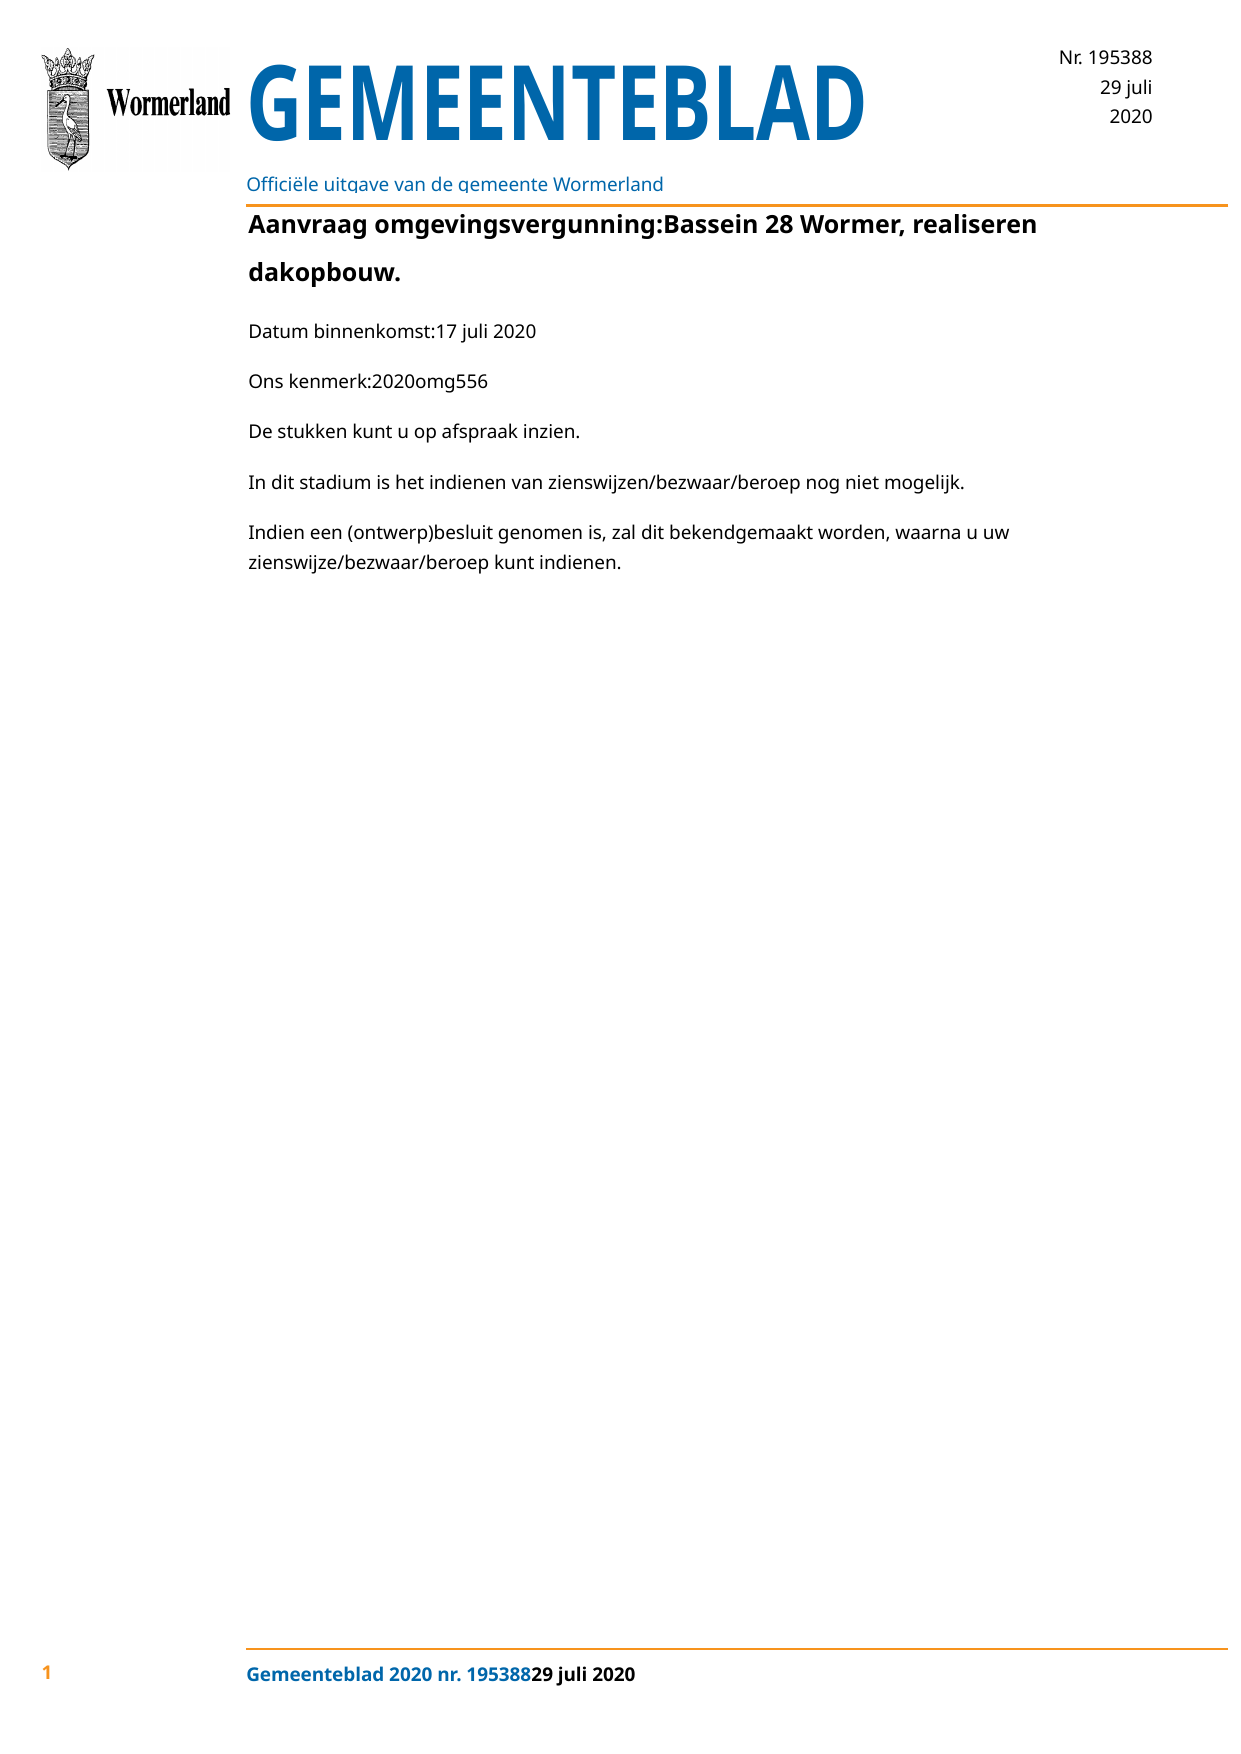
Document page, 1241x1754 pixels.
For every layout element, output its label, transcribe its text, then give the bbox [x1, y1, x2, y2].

text De stukken kunt u op afspraak inzien. [248, 419, 1152, 444]
text Aanvraag omgevingsvergunning:Bassein 28 Wormer, realiseren dakopbouw. [248, 207, 1152, 288]
text Indien een (ontwerp)besluit genomen is, zal dit bekendgemaakt worden, waarna u uw zienswijze/bezwaar/beroep kunt indienen. [248, 519, 1152, 575]
text Ons kenmerk:2020omg556 [248, 368, 1152, 394]
picture [41, 47, 231, 172]
text In dit stadium is het indienen van zienswijzen/bezwaar/beroep nog niet mogelijk. [248, 469, 1152, 495]
text Datum binnenkomst:17 juli 2020 [248, 318, 1152, 344]
